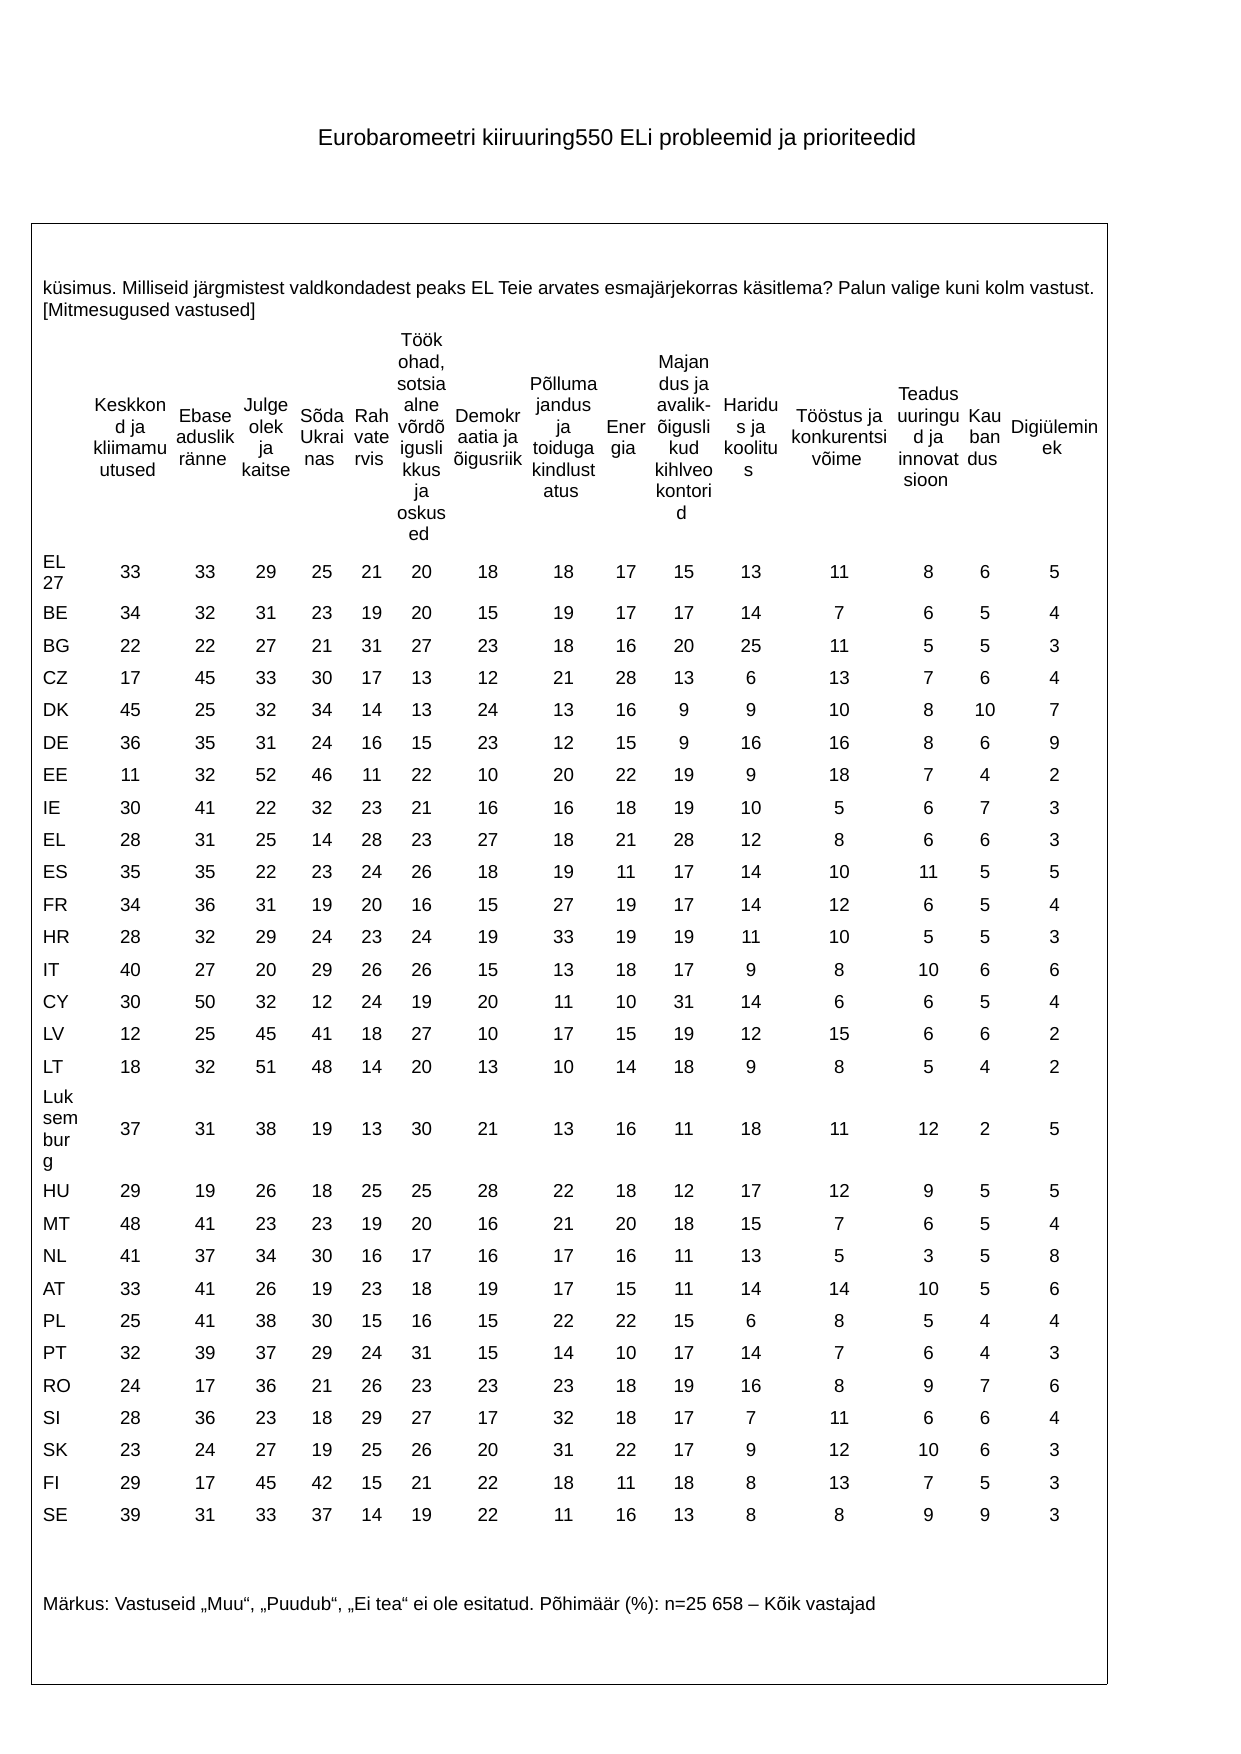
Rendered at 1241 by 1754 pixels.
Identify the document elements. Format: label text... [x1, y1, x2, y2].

table_cell 23 [237, 1401, 294, 1434]
table_cell 5 [964, 1466, 1006, 1499]
table_cell 41 [173, 1272, 237, 1304]
table_cell 18 [600, 1175, 651, 1207]
table_cell 26 [237, 1175, 294, 1207]
table_cell 9 [716, 759, 785, 791]
table_cell 22 [600, 1304, 651, 1337]
table_cell 23 [449, 726, 526, 759]
table_cell [81, 1240, 87, 1272]
table_cell 17 [394, 1240, 449, 1272]
table_cell 25 [349, 1434, 394, 1466]
table_cell 17 [651, 1337, 716, 1369]
table_cell EL [40, 824, 81, 856]
table_cell [173, 1531, 237, 1563]
table_cell 5 [1006, 1175, 1103, 1207]
table_cell 10 [893, 1434, 963, 1466]
table_cell 20 [394, 1207, 449, 1239]
table_cell 19 [449, 921, 526, 953]
table_cell Luksemburg [40, 1083, 81, 1175]
table_cell [81, 629, 87, 661]
table_cell 3 [1006, 629, 1103, 661]
table_cell 33 [173, 548, 237, 597]
table_cell 9 [893, 1499, 963, 1531]
table_cell 41 [173, 1207, 237, 1239]
table_cell 13 [651, 661, 716, 694]
table_cell 7 [785, 597, 893, 629]
table_cell 10 [600, 1337, 651, 1369]
table_cell [81, 1466, 87, 1499]
table_cell 46 [294, 759, 349, 791]
table_cell 16 [600, 1240, 651, 1272]
table_cell 23 [294, 856, 349, 888]
table_cell 19 [651, 759, 716, 791]
table_cell Põllumajandus ja toiduga kindlustatus [526, 326, 600, 548]
table_cell 29 [87, 1466, 173, 1499]
table_cell Töökohad, sotsiaalne võrdõiguslikkus ja oskused [394, 326, 449, 548]
table_cell 25 [173, 694, 237, 726]
table_cell [716, 1531, 785, 1563]
table_cell BG [40, 629, 81, 661]
table_cell 9 [716, 1050, 785, 1083]
table_cell 41 [87, 1240, 173, 1272]
table_cell [81, 694, 87, 726]
table_cell NL [40, 1240, 81, 1272]
table_cell 21 [394, 791, 449, 823]
table_cell 6 [964, 661, 1006, 694]
table_cell 19 [651, 791, 716, 823]
table_cell SK [40, 1434, 81, 1466]
table_cell 18 [716, 1083, 785, 1175]
table_cell 7 [785, 1207, 893, 1239]
table_cell 3 [1006, 791, 1103, 823]
table_cell 6 [893, 791, 963, 823]
table_cell [81, 1083, 87, 1175]
table_cell 10 [893, 953, 963, 985]
table_cell [81, 661, 87, 694]
table_cell 5 [1006, 856, 1103, 888]
table_cell 16 [600, 1083, 651, 1175]
table_cell 29 [87, 1175, 173, 1207]
table_cell 18 [600, 1369, 651, 1401]
table_cell 18 [394, 1272, 449, 1304]
table_cell IT [40, 953, 81, 985]
table_cell 24 [394, 921, 449, 953]
table_cell 26 [237, 1272, 294, 1304]
table_cell 4 [1006, 1207, 1103, 1239]
table_cell 6 [1006, 953, 1103, 985]
table_cell 19 [294, 1272, 349, 1304]
table_cell 5 [964, 856, 1006, 888]
table_cell [81, 1337, 87, 1369]
table_cell PL [40, 1304, 81, 1337]
table_cell 30 [294, 661, 349, 694]
table_cell 14 [716, 1337, 785, 1369]
table_cell [349, 1531, 394, 1563]
table_cell 15 [449, 1304, 526, 1337]
table_cell 12 [526, 726, 600, 759]
table_cell [81, 1499, 87, 1531]
table_cell 38 [237, 1083, 294, 1175]
table_cell 8 [785, 953, 893, 985]
table_cell 5 [964, 1175, 1006, 1207]
table_cell 13 [526, 1083, 600, 1175]
table_cell 11 [651, 1083, 716, 1175]
table_cell 5 [893, 1304, 963, 1337]
table_cell 18 [600, 953, 651, 985]
table_cell 18 [526, 1466, 600, 1499]
table_cell [81, 1207, 87, 1239]
table_cell 18 [785, 759, 893, 791]
table_cell 10 [449, 1018, 526, 1050]
table_cell Haridus ja koolitus [716, 326, 785, 548]
table_cell 24 [349, 1337, 394, 1369]
table_cell 6 [716, 1304, 785, 1337]
table_cell 9 [716, 953, 785, 985]
table_cell 32 [173, 1050, 237, 1083]
table_cell 7 [964, 1369, 1006, 1401]
table_cell 7 [893, 661, 963, 694]
table_cell 26 [394, 953, 449, 985]
table_cell 11 [349, 759, 394, 791]
table_cell 24 [349, 856, 394, 888]
table_cell Demokraatia ja õigusriik [449, 326, 526, 548]
table_cell 11 [785, 1401, 893, 1434]
table_cell 5 [893, 629, 963, 661]
table_cell 32 [173, 921, 237, 953]
table_cell 33 [87, 548, 173, 597]
table_cell 15 [449, 1337, 526, 1369]
table_cell 23 [449, 629, 526, 661]
table_cell 15 [600, 1272, 651, 1304]
table_cell 6 [893, 1337, 963, 1369]
table_cell 25 [394, 1175, 449, 1207]
table_cell 26 [349, 953, 394, 985]
table_cell 5 [964, 629, 1006, 661]
table_cell 31 [394, 1337, 449, 1369]
table_cell 23 [449, 1369, 526, 1401]
table_cell 28 [87, 824, 173, 856]
table_cell 33 [237, 661, 294, 694]
table_cell 18 [651, 1466, 716, 1499]
table_cell 29 [237, 921, 294, 953]
table_cell 17 [526, 1272, 600, 1304]
table_cell 30 [87, 985, 173, 1018]
table_cell 12 [785, 888, 893, 921]
table_cell 15 [785, 1018, 893, 1050]
table_cell 45 [87, 694, 173, 726]
table_cell SI [40, 1401, 81, 1434]
table_cell 8 [716, 1499, 785, 1531]
table_cell 35 [173, 856, 237, 888]
table_cell [40, 326, 81, 548]
table_cell [81, 726, 87, 759]
table_cell [785, 1531, 893, 1563]
table_cell 5 [785, 1240, 893, 1272]
table_cell 14 [716, 856, 785, 888]
table_cell 13 [394, 661, 449, 694]
table_cell 16 [349, 1240, 394, 1272]
table_cell 18 [349, 1018, 394, 1050]
table_cell 30 [394, 1083, 449, 1175]
table_cell CZ [40, 661, 81, 694]
table_cell Teadusuuringud ja innovatsioon [893, 326, 963, 548]
table_cell 18 [294, 1401, 349, 1434]
table_cell [81, 791, 87, 823]
table_cell 21 [526, 1207, 600, 1239]
table_cell [81, 1531, 87, 1563]
table_cell 26 [349, 1369, 394, 1401]
table_cell 17 [651, 856, 716, 888]
table_cell 33 [237, 1499, 294, 1531]
table_cell 21 [294, 1369, 349, 1401]
table_cell 22 [600, 1434, 651, 1466]
table_cell Tööstus ja konkurentsivõime [785, 326, 893, 548]
table_cell MT [40, 1207, 81, 1239]
table_cell 38 [237, 1304, 294, 1337]
table_cell [81, 921, 87, 953]
table_cell FI [40, 1466, 81, 1499]
table_cell 19 [294, 888, 349, 921]
table_cell 2 [1006, 1018, 1103, 1050]
table_cell 9 [651, 694, 716, 726]
table_cell Sõda Ukrainas [294, 326, 349, 548]
table_cell 32 [526, 1401, 600, 1434]
table_cell 22 [449, 1499, 526, 1531]
table_cell 26 [394, 856, 449, 888]
table_cell HU [40, 1175, 81, 1207]
table_cell [1006, 1531, 1103, 1563]
table_cell 14 [716, 1272, 785, 1304]
table_cell 40 [87, 953, 173, 985]
table_cell 13 [716, 548, 785, 597]
table_cell 10 [964, 694, 1006, 726]
table_cell 16 [449, 791, 526, 823]
table_cell 24 [87, 1369, 173, 1401]
table_cell 5 [893, 1050, 963, 1083]
table_cell 29 [349, 1401, 394, 1434]
table_cell 29 [237, 548, 294, 597]
table_cell 6 [893, 888, 963, 921]
table_cell 14 [349, 1499, 394, 1531]
table_cell 10 [716, 791, 785, 823]
table_cell Kaubandus [964, 326, 1006, 548]
table_cell [449, 1531, 526, 1563]
table_cell 45 [173, 661, 237, 694]
table_cell 12 [294, 985, 349, 1018]
table_cell 41 [173, 1304, 237, 1337]
table_cell [294, 1531, 349, 1563]
table_cell [81, 985, 87, 1018]
table_cell 21 [294, 629, 349, 661]
table_cell 22 [173, 629, 237, 661]
table_cell 51 [237, 1050, 294, 1083]
table_cell 10 [893, 1272, 963, 1304]
table_cell 6 [964, 726, 1006, 759]
table_cell 20 [394, 597, 449, 629]
table_cell 27 [237, 629, 294, 661]
table_cell 35 [173, 726, 237, 759]
table_cell 10 [600, 985, 651, 1018]
table_cell 16 [600, 1499, 651, 1531]
table_cell 14 [526, 1337, 600, 1369]
table_cell 48 [294, 1050, 349, 1083]
table_cell 28 [600, 661, 651, 694]
table_cell 18 [449, 548, 526, 597]
table_cell 27 [526, 888, 600, 921]
table_cell [81, 1369, 87, 1401]
table_cell 31 [651, 985, 716, 1018]
table_cell 31 [173, 1499, 237, 1531]
table_cell 16 [716, 1369, 785, 1401]
table_cell 19 [449, 1272, 526, 1304]
table_cell 7 [893, 759, 963, 791]
table_cell 45 [237, 1018, 294, 1050]
table_cell 9 [716, 1434, 785, 1466]
table_cell 48 [87, 1207, 173, 1239]
table_cell 20 [526, 759, 600, 791]
table_cell 3 [1006, 1499, 1103, 1531]
table_cell 15 [349, 1304, 394, 1337]
table_cell 9 [893, 1369, 963, 1401]
table_cell 16 [716, 726, 785, 759]
table_cell 31 [237, 597, 294, 629]
table_cell 8 [785, 1304, 893, 1337]
table_cell 29 [294, 1337, 349, 1369]
table_cell [81, 1272, 87, 1304]
table_cell 13 [785, 1466, 893, 1499]
table_cell 9 [651, 726, 716, 759]
table_cell 12 [785, 1175, 893, 1207]
table_cell SE [40, 1499, 81, 1531]
table_cell [81, 548, 87, 597]
table_cell 5 [785, 791, 893, 823]
table_cell 14 [349, 694, 394, 726]
table_cell [81, 1434, 87, 1466]
table_cell 4 [1006, 597, 1103, 629]
table_cell 18 [600, 1401, 651, 1434]
table_cell 17 [600, 548, 651, 597]
table_cell 3 [1006, 1434, 1103, 1466]
table_cell 50 [173, 985, 237, 1018]
table_cell [964, 1531, 1006, 1563]
table_cell 6 [716, 661, 785, 694]
table_cell 28 [87, 921, 173, 953]
table_cell 34 [87, 597, 173, 629]
table_cell 13 [349, 1083, 394, 1175]
table_cell 20 [394, 1050, 449, 1083]
table_cell 19 [600, 921, 651, 953]
table_cell 34 [237, 1240, 294, 1272]
table_cell 16 [394, 888, 449, 921]
table_cell 22 [237, 856, 294, 888]
table_cell 17 [651, 1401, 716, 1434]
table_cell 20 [651, 629, 716, 661]
table_cell 19 [394, 1499, 449, 1531]
table_cell 17 [716, 1175, 785, 1207]
table_cell 24 [449, 694, 526, 726]
table_cell 5 [964, 985, 1006, 1018]
table_cell 12 [651, 1175, 716, 1207]
table_cell 39 [87, 1499, 173, 1531]
table_cell 20 [237, 953, 294, 985]
table_cell 23 [394, 824, 449, 856]
table_cell [893, 1531, 963, 1563]
table_cell 14 [785, 1272, 893, 1304]
table_cell 19 [173, 1175, 237, 1207]
table_cell 23 [294, 597, 349, 629]
table_cell 32 [87, 1337, 173, 1369]
table_cell Märkus: Vastuseid „Muu“, „Puudub“, „Ei tea“ ei ole esitatud. Põhimäär (%): n=25 658 – Kõik vastajad [40, 1564, 1103, 1643]
table_cell 6 [1006, 1369, 1103, 1401]
table_cell 5 [964, 888, 1006, 921]
table_cell Rahvatervis [349, 326, 394, 548]
table_cell Digiüleminek [1006, 326, 1103, 548]
table_cell 30 [294, 1240, 349, 1272]
table_cell Majandus ja avalik-õiguslikud kihlveokontorid [651, 326, 716, 548]
table_cell [600, 1531, 651, 1563]
table_cell 21 [600, 824, 651, 856]
table_cell 12 [785, 1434, 893, 1466]
table_cell Ebaseaduslik ränne [173, 326, 237, 548]
table_cell 31 [349, 629, 394, 661]
table_cell 7 [893, 1466, 963, 1499]
table_cell 6 [785, 985, 893, 1018]
table_cell 23 [394, 1369, 449, 1401]
table_cell [81, 824, 87, 856]
table_cell 22 [449, 1466, 526, 1499]
table_cell 12 [87, 1018, 173, 1050]
table_cell 52 [237, 759, 294, 791]
table_cell 6 [893, 1401, 963, 1434]
table_cell 37 [87, 1083, 173, 1175]
table_cell 41 [294, 1018, 349, 1050]
table_cell 20 [349, 888, 394, 921]
table_cell 13 [449, 1050, 526, 1083]
table_cell 42 [294, 1466, 349, 1499]
table_cell [87, 1531, 173, 1563]
table_cell 21 [394, 1466, 449, 1499]
table_cell 16 [349, 726, 394, 759]
table_cell 22 [526, 1304, 600, 1337]
table_cell 17 [651, 597, 716, 629]
table_cell 23 [526, 1369, 600, 1401]
table_cell LT [40, 1050, 81, 1083]
table_cell 14 [716, 888, 785, 921]
table_cell 18 [526, 824, 600, 856]
table_cell 18 [526, 548, 600, 597]
table_cell DE [40, 726, 81, 759]
table_cell 4 [964, 1050, 1006, 1083]
table_cell IE [40, 791, 81, 823]
table_cell 15 [449, 953, 526, 985]
table_cell 17 [526, 1240, 600, 1272]
table_cell 17 [87, 661, 173, 694]
table_cell 21 [449, 1083, 526, 1175]
table_cell 28 [349, 824, 394, 856]
table_cell 11 [600, 1466, 651, 1499]
table_cell 24 [173, 1434, 237, 1466]
table_cell 29 [294, 953, 349, 985]
table_cell [526, 1531, 600, 1563]
table_cell 25 [349, 1175, 394, 1207]
table_cell 12 [449, 661, 526, 694]
table_cell [81, 759, 87, 791]
table_cell [81, 1050, 87, 1083]
table_cell 31 [173, 824, 237, 856]
table_cell 19 [394, 985, 449, 1018]
table_cell 6 [893, 824, 963, 856]
table_cell 22 [394, 759, 449, 791]
table_cell 19 [651, 1369, 716, 1401]
table_cell 8 [893, 548, 963, 597]
table_cell 22 [600, 759, 651, 791]
table_cell 16 [785, 726, 893, 759]
table_cell 4 [964, 1304, 1006, 1337]
table_cell 45 [237, 1466, 294, 1499]
table_cell 12 [716, 824, 785, 856]
table_cell 31 [526, 1434, 600, 1466]
table_cell 17 [526, 1018, 600, 1050]
table_cell 10 [785, 856, 893, 888]
table_cell 15 [716, 1207, 785, 1239]
table_cell 9 [964, 1499, 1006, 1531]
table_cell [40, 1531, 81, 1563]
table_cell 16 [449, 1207, 526, 1239]
table_cell 25 [716, 629, 785, 661]
table_cell DK [40, 694, 81, 726]
table_cell 30 [87, 791, 173, 823]
table_cell [81, 856, 87, 888]
table_cell 36 [87, 726, 173, 759]
table_cell Julgeolek ja kaitse [237, 326, 294, 548]
table_cell 18 [600, 791, 651, 823]
table_cell 28 [449, 1175, 526, 1207]
table_cell 6 [964, 824, 1006, 856]
table_cell 11 [785, 1083, 893, 1175]
table_cell 3 [1006, 921, 1103, 953]
table_cell 6 [1006, 1272, 1103, 1304]
table_cell 11 [651, 1272, 716, 1304]
table_cell 17 [600, 597, 651, 629]
table_cell 11 [87, 759, 173, 791]
table_cell 25 [237, 824, 294, 856]
table_cell 11 [893, 856, 963, 888]
table_cell 6 [893, 597, 963, 629]
table_cell 32 [173, 597, 237, 629]
table_cell [81, 597, 87, 629]
table_cell LV [40, 1018, 81, 1050]
table_cell 27 [394, 629, 449, 661]
table_cell 23 [237, 1207, 294, 1239]
table_cell 6 [893, 1018, 963, 1050]
table_cell 6 [964, 548, 1006, 597]
table_cell 18 [651, 1050, 716, 1083]
table_cell 8 [1006, 1240, 1103, 1272]
table_cell 23 [349, 791, 394, 823]
table_cell 8 [785, 1050, 893, 1083]
table_cell 17 [173, 1466, 237, 1499]
table_cell 15 [394, 726, 449, 759]
table_cell 2 [964, 1083, 1006, 1175]
table_cell EL 27 [40, 548, 81, 597]
table_cell 23 [87, 1434, 173, 1466]
table_cell 17 [651, 888, 716, 921]
table_cell 15 [651, 548, 716, 597]
table_cell 25 [87, 1304, 173, 1337]
table_cell 19 [651, 1018, 716, 1050]
table_cell PT [40, 1337, 81, 1369]
table_cell 35 [87, 856, 173, 888]
table_cell 36 [173, 1401, 237, 1434]
table_cell 27 [173, 953, 237, 985]
table_cell 13 [716, 1240, 785, 1272]
table_cell 7 [716, 1401, 785, 1434]
table_cell 17 [349, 661, 394, 694]
table_cell 37 [294, 1499, 349, 1531]
table_cell 22 [526, 1175, 600, 1207]
table_cell 13 [526, 694, 600, 726]
table_cell 22 [87, 629, 173, 661]
table_cell 16 [600, 629, 651, 661]
table_cell 10 [785, 921, 893, 953]
table_cell 19 [294, 1434, 349, 1466]
table_cell 21 [349, 548, 394, 597]
table_cell 19 [651, 921, 716, 953]
table_cell 20 [449, 1434, 526, 1466]
table_cell 6 [964, 953, 1006, 985]
table_cell 5 [964, 1207, 1006, 1239]
table_cell 18 [651, 1207, 716, 1239]
table_cell 28 [87, 1401, 173, 1434]
table_cell 12 [893, 1083, 963, 1175]
table_cell EE [40, 759, 81, 791]
table_cell 14 [716, 985, 785, 1018]
table_cell 5 [1006, 548, 1103, 597]
table_cell 14 [600, 1050, 651, 1083]
table_cell 6 [964, 1434, 1006, 1466]
table_cell 31 [237, 888, 294, 921]
table_cell 17 [651, 953, 716, 985]
table_cell 19 [294, 1083, 349, 1175]
table_cell 10 [526, 1050, 600, 1083]
table_cell 11 [716, 921, 785, 953]
table_cell 20 [394, 548, 449, 597]
table_cell 14 [294, 824, 349, 856]
table_cell 4 [964, 1337, 1006, 1369]
table_cell 27 [394, 1018, 449, 1050]
table_cell 28 [651, 824, 716, 856]
table_cell 6 [964, 1401, 1006, 1434]
table_cell 23 [349, 1272, 394, 1304]
table_cell 13 [651, 1499, 716, 1531]
table_cell 27 [237, 1434, 294, 1466]
table_cell 22 [237, 791, 294, 823]
table_cell 41 [173, 791, 237, 823]
table_cell 2 [1006, 1050, 1103, 1083]
table_cell 11 [526, 1499, 600, 1531]
table_cell 17 [173, 1369, 237, 1401]
table_cell 30 [294, 1304, 349, 1337]
table_cell 25 [294, 548, 349, 597]
table_cell [651, 1531, 716, 1563]
table_cell 8 [893, 694, 963, 726]
table_cell 15 [600, 726, 651, 759]
table_cell Energia [600, 326, 651, 548]
table_cell 37 [173, 1240, 237, 1272]
table_cell 4 [1006, 888, 1103, 921]
table_cell 8 [893, 726, 963, 759]
table_cell 15 [449, 888, 526, 921]
table_cell BE [40, 597, 81, 629]
table_cell 36 [173, 888, 237, 921]
table_cell 24 [349, 985, 394, 1018]
table_cell FR [40, 888, 81, 921]
table_cell 3 [1006, 1337, 1103, 1369]
table_cell HR [40, 921, 81, 953]
table_cell [81, 1018, 87, 1050]
table_cell 25 [173, 1018, 237, 1050]
table_cell 12 [716, 1018, 785, 1050]
table_cell 32 [237, 985, 294, 1018]
table_cell 19 [526, 856, 600, 888]
table_cell 8 [785, 1369, 893, 1401]
table_cell 5 [893, 921, 963, 953]
table_cell 9 [893, 1175, 963, 1207]
table_cell 16 [526, 791, 600, 823]
table_cell [81, 1401, 87, 1434]
table_cell 18 [87, 1050, 173, 1083]
table_cell 16 [394, 1304, 449, 1337]
table_cell 11 [785, 629, 893, 661]
table_cell 27 [394, 1401, 449, 1434]
table_cell 27 [449, 824, 526, 856]
table_cell 6 [964, 1018, 1006, 1050]
table_cell 33 [526, 921, 600, 953]
table_cell 10 [785, 694, 893, 726]
table_cell 20 [449, 985, 526, 1018]
table_cell 3 [1006, 1466, 1103, 1499]
table_cell 5 [964, 1240, 1006, 1272]
table_cell 32 [294, 791, 349, 823]
table_cell 31 [237, 726, 294, 759]
table_cell 5 [964, 597, 1006, 629]
table_cell 37 [237, 1337, 294, 1369]
table_cell 9 [1006, 726, 1103, 759]
table_cell 5 [964, 1272, 1006, 1304]
table_cell 31 [173, 1083, 237, 1175]
table_cell 18 [449, 856, 526, 888]
table_cell 6 [893, 985, 963, 1018]
table_cell 7 [964, 791, 1006, 823]
table_cell 24 [294, 921, 349, 953]
table_cell 4 [1006, 1304, 1103, 1337]
table_cell [394, 1531, 449, 1563]
table_cell 4 [964, 759, 1006, 791]
table_cell 7 [1006, 694, 1103, 726]
table_cell CY [40, 985, 81, 1018]
table_cell 13 [785, 661, 893, 694]
table_cell 8 [785, 824, 893, 856]
table_cell 4 [1006, 661, 1103, 694]
table_cell RO [40, 1369, 81, 1401]
table_cell 15 [651, 1304, 716, 1337]
table_cell 34 [87, 888, 173, 921]
table_cell 16 [449, 1240, 526, 1272]
table_cell 15 [449, 597, 526, 629]
table_cell 10 [449, 759, 526, 791]
table_cell [81, 1304, 87, 1337]
table_cell ES [40, 856, 81, 888]
table_cell [81, 326, 87, 548]
table_cell 23 [294, 1207, 349, 1239]
table_cell 18 [294, 1175, 349, 1207]
table_cell 33 [87, 1272, 173, 1304]
table_cell 8 [785, 1499, 893, 1531]
table_cell 2 [1006, 759, 1103, 791]
table_cell 21 [526, 661, 600, 694]
table_cell 9 [716, 694, 785, 726]
table_cell 3 [1006, 824, 1103, 856]
table_cell 11 [600, 856, 651, 888]
table_cell 11 [651, 1240, 716, 1272]
table_cell [237, 1531, 294, 1563]
table_cell 26 [394, 1434, 449, 1466]
table_cell 5 [1006, 1083, 1103, 1175]
table_cell 34 [294, 694, 349, 726]
table_cell 36 [237, 1369, 294, 1401]
table_cell 15 [349, 1466, 394, 1499]
table_cell AT [40, 1272, 81, 1304]
table_cell 19 [600, 888, 651, 921]
table_cell 7 [785, 1337, 893, 1369]
table_cell 19 [526, 597, 600, 629]
table_cell 19 [349, 1207, 394, 1239]
table_cell 4 [1006, 985, 1103, 1018]
table_cell 17 [449, 1401, 526, 1434]
table_cell 19 [349, 597, 394, 629]
table_cell 3 [893, 1240, 963, 1272]
table_cell [81, 953, 87, 985]
table_cell 23 [349, 921, 394, 953]
table_cell 14 [349, 1050, 394, 1083]
table_cell 39 [173, 1337, 237, 1369]
table_cell 13 [526, 953, 600, 985]
table_cell 24 [294, 726, 349, 759]
table_cell [81, 888, 87, 921]
table_cell 4 [1006, 1401, 1103, 1434]
table_cell Keskkond ja kliimamuutused [87, 326, 173, 548]
table_cell 11 [785, 548, 893, 597]
table_cell 18 [526, 629, 600, 661]
table_cell 32 [237, 694, 294, 726]
table_cell 6 [893, 1207, 963, 1239]
table_cell 14 [716, 597, 785, 629]
table_cell 16 [600, 694, 651, 726]
table_cell 13 [394, 694, 449, 726]
table_cell 17 [651, 1434, 716, 1466]
table_header küsimus. Milliseid järgmistest valdkondadest peaks EL Teie arvates esmajärjekorras käsitlema? Palun valige kuni kolm vastust. [Mitmesugused vastused] [40, 270, 1103, 326]
table_cell 32 [173, 759, 237, 791]
table_cell 20 [600, 1207, 651, 1239]
table_cell 15 [600, 1018, 651, 1050]
table_cell 5 [964, 921, 1006, 953]
table_cell [81, 1175, 87, 1207]
table_cell 11 [526, 985, 600, 1018]
table_cell 8 [716, 1466, 785, 1499]
